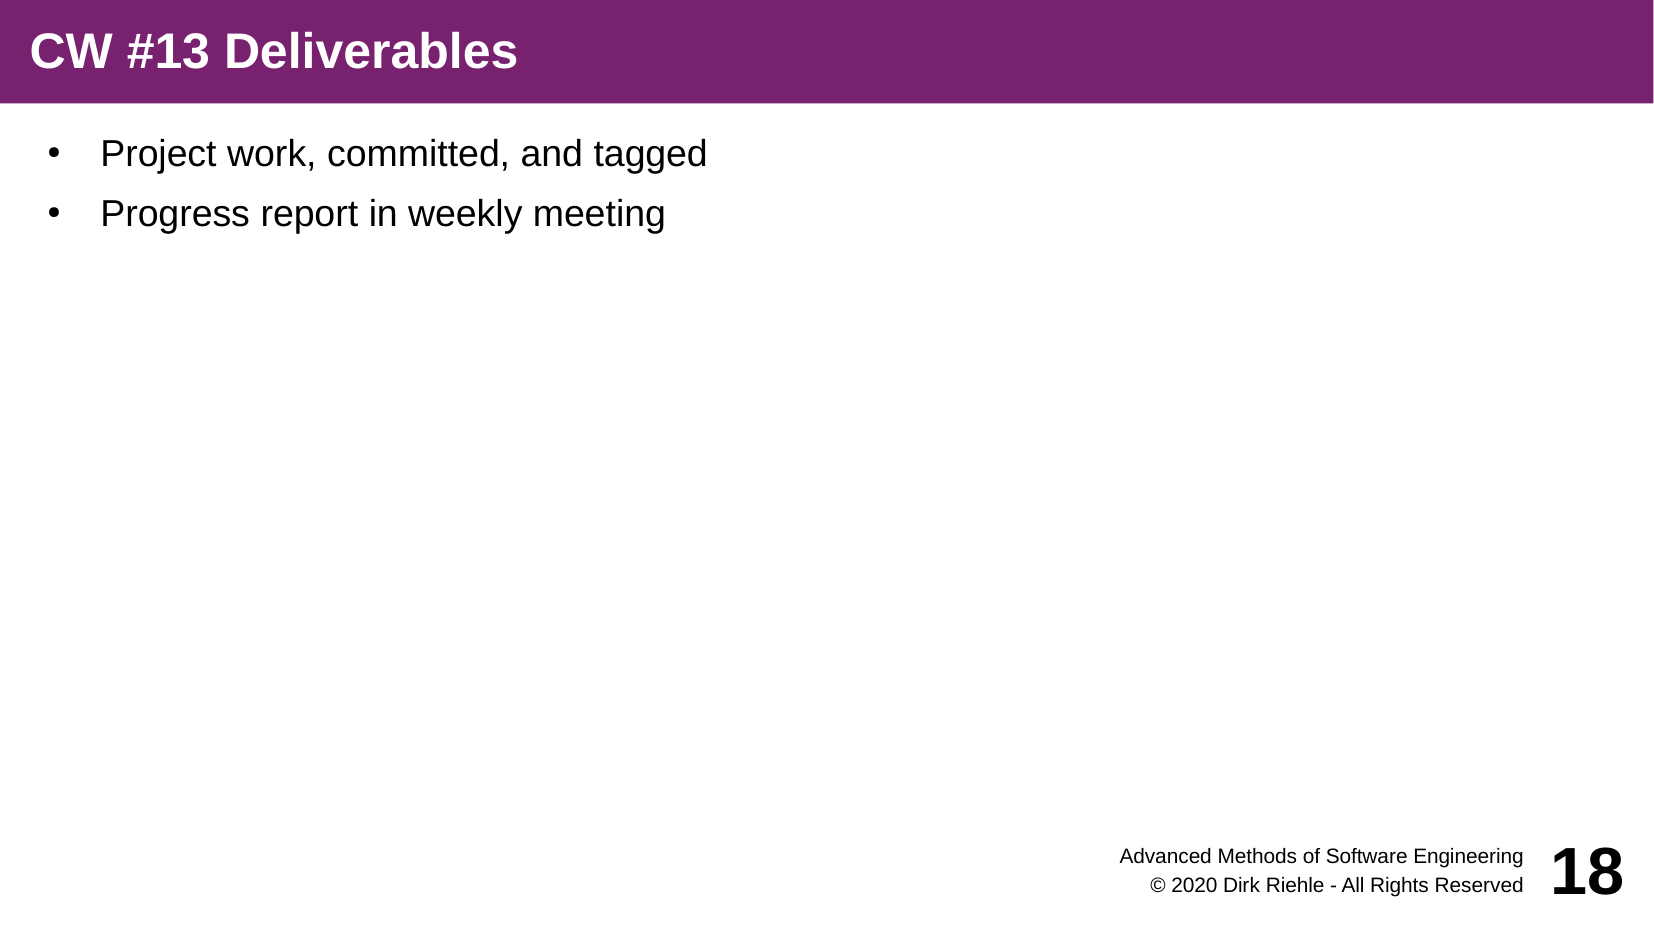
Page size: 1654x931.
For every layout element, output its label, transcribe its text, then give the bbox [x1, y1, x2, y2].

list Project work, committed, and tagged Progress report in weekly meeting [29, 132, 1625, 798]
title CW #13 Deliverables [0, 0, 1654, 104]
